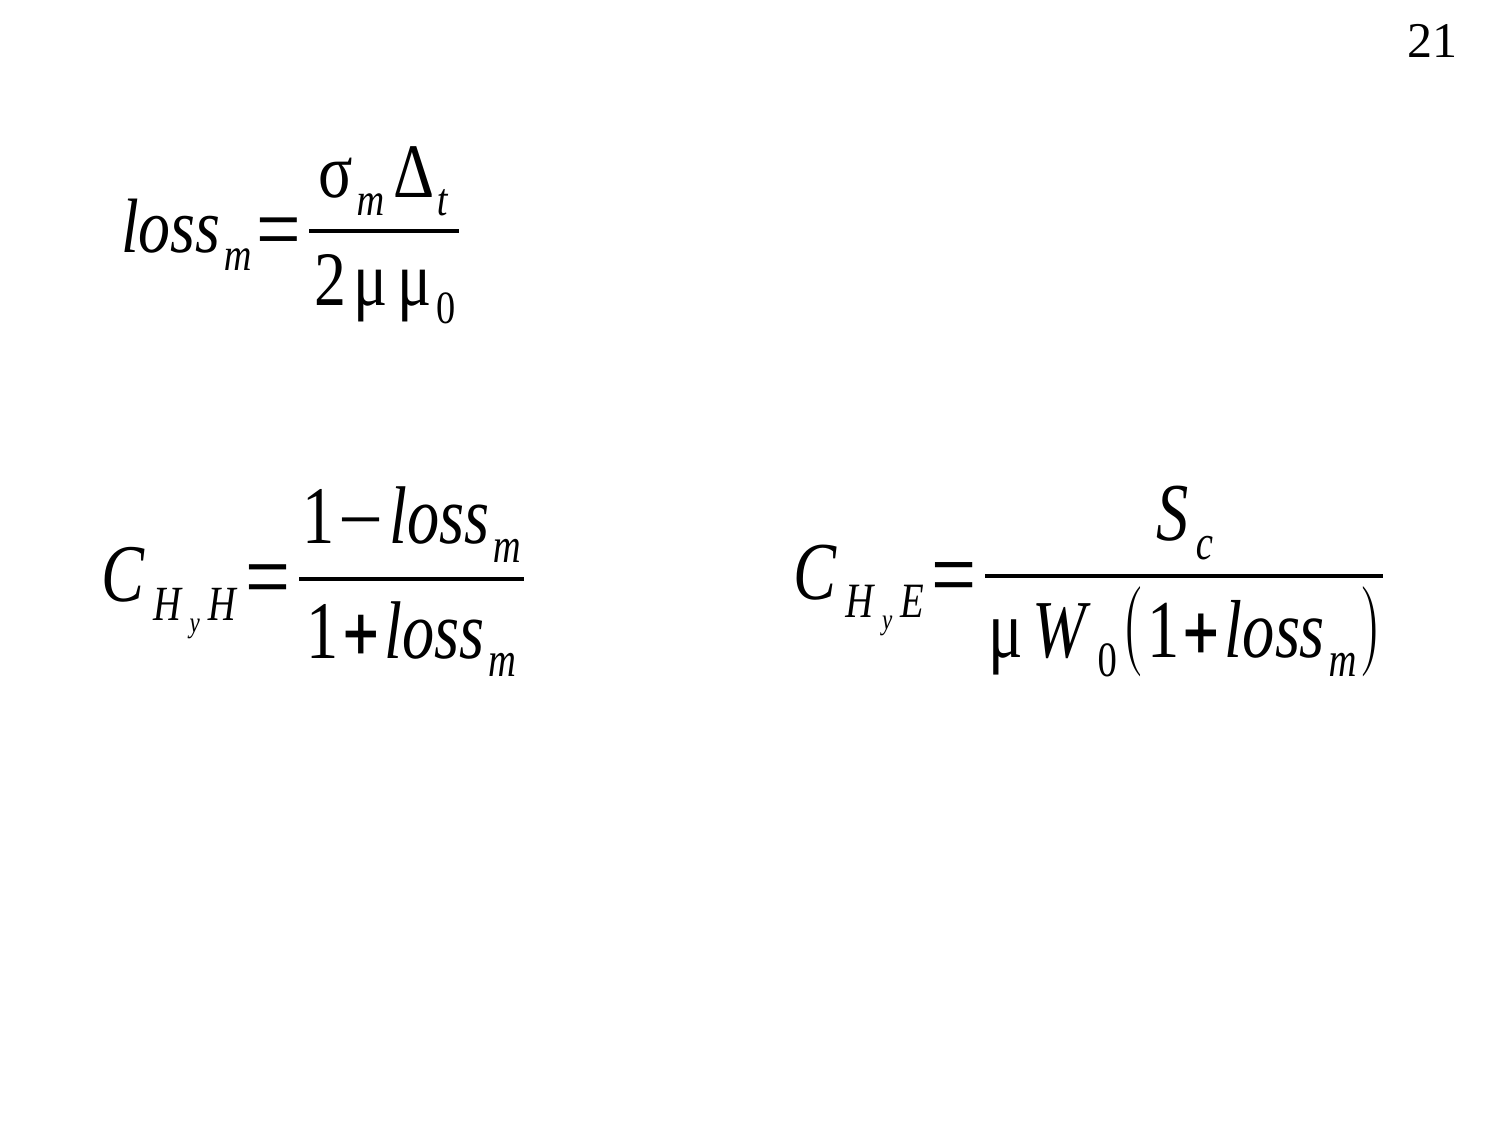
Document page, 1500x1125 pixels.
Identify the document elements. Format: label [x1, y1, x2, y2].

chart [74, 469, 555, 688]
chart [766, 466, 1413, 687]
chart [93, 128, 489, 333]
